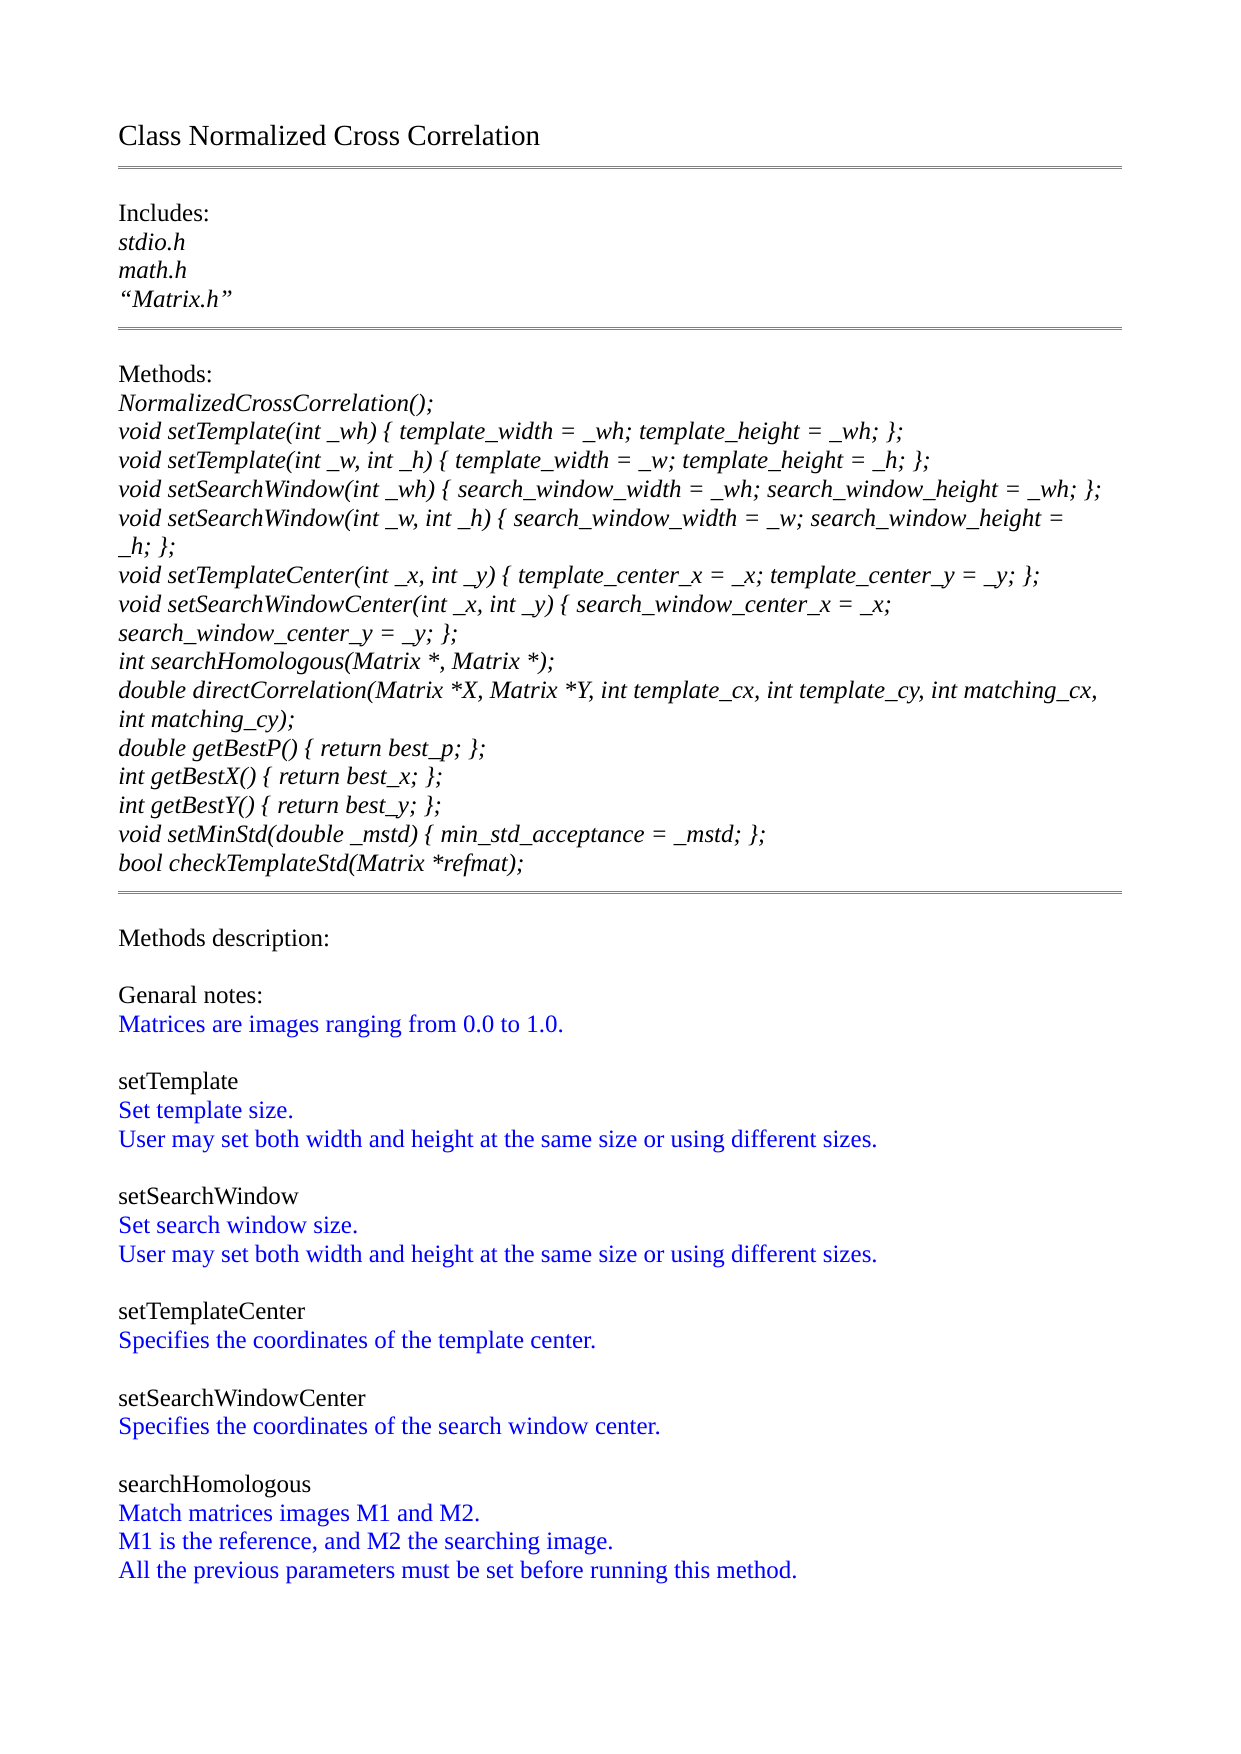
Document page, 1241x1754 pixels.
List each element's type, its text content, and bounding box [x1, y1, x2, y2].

text double directCorrelation(Matrix *X, Matrix *Y, int template_cx, int template_cy, int matching_cx, int matching_cy); [118, 675, 1122, 733]
text setSearchWindow [118, 1181, 1122, 1210]
text setTemplate [118, 1066, 1122, 1095]
text Methods: [118, 359, 1122, 388]
text void setTemplateCenter(int _x, int _y) { template_center_x = _x; template_center_y = _y; }; [118, 560, 1122, 589]
text int getBestX() { return best_x; }; [118, 761, 1122, 790]
text “Matrix.h” [118, 284, 1122, 313]
text Specifies the coordinates of the template center. [118, 1325, 1122, 1354]
text math.h [118, 255, 1122, 284]
text Set template size. [118, 1095, 1122, 1124]
text NormalizedCrossCorrelation(); [118, 388, 1122, 416]
text All the previous parameters must be set before running this method. [118, 1555, 1122, 1584]
text int searchHomologous(Matrix *, Matrix *); [118, 646, 1122, 675]
text int getBestY() { return best_y; }; [118, 790, 1122, 819]
text searchHomologous [118, 1469, 1122, 1498]
text stdio.h [118, 227, 1122, 255]
text void setSearchWindow(int _wh) { search_window_width = _wh; search_window_height = _wh; }; [118, 474, 1122, 503]
text Genaral notes: [118, 980, 1122, 1009]
text Class Normalized Cross Correlation [118, 118, 1122, 152]
text Match matrices images M1 and M2. [118, 1498, 1122, 1526]
text Includes: [118, 198, 1122, 227]
text setSearchWindowCenter [118, 1383, 1122, 1411]
text void setMinStd(double _mstd) { min_std_acceptance = _mstd; }; [118, 819, 1122, 848]
text Matrices are images ranging from 0.0 to 1.0. [118, 1009, 1122, 1038]
text bool checkTemplateStd(Matrix *refmat); [118, 848, 1122, 876]
text void setTemplate(int _wh) { template_width = _wh; template_height = _wh; }; [118, 416, 1122, 445]
text void setTemplate(int _w, int _h) { template_width = _w; template_height = _h; }; [118, 445, 1122, 474]
text Methods description: [118, 923, 1122, 951]
text User may set both width and height at the same size or using different sizes. [118, 1239, 1122, 1268]
text User may set both width and height at the same size or using different sizes. [118, 1124, 1122, 1153]
text Set search window size. [118, 1210, 1122, 1239]
text void setSearchWindow(int _w, int _h) { search_window_width = _w; search_window_height = _h; }; [118, 503, 1122, 560]
text Specifies the coordinates of the search window center. [118, 1411, 1122, 1440]
text setTemplateCenter [118, 1296, 1122, 1325]
text M1 is the reference, and M2 the searching image. [118, 1526, 1122, 1555]
text void setSearchWindowCenter(int _x, int _y) { search_window_center_x = _x; search_window_center_y = _y; }; [118, 589, 1122, 646]
text double getBestP() { return best_p; }; [118, 733, 1122, 761]
